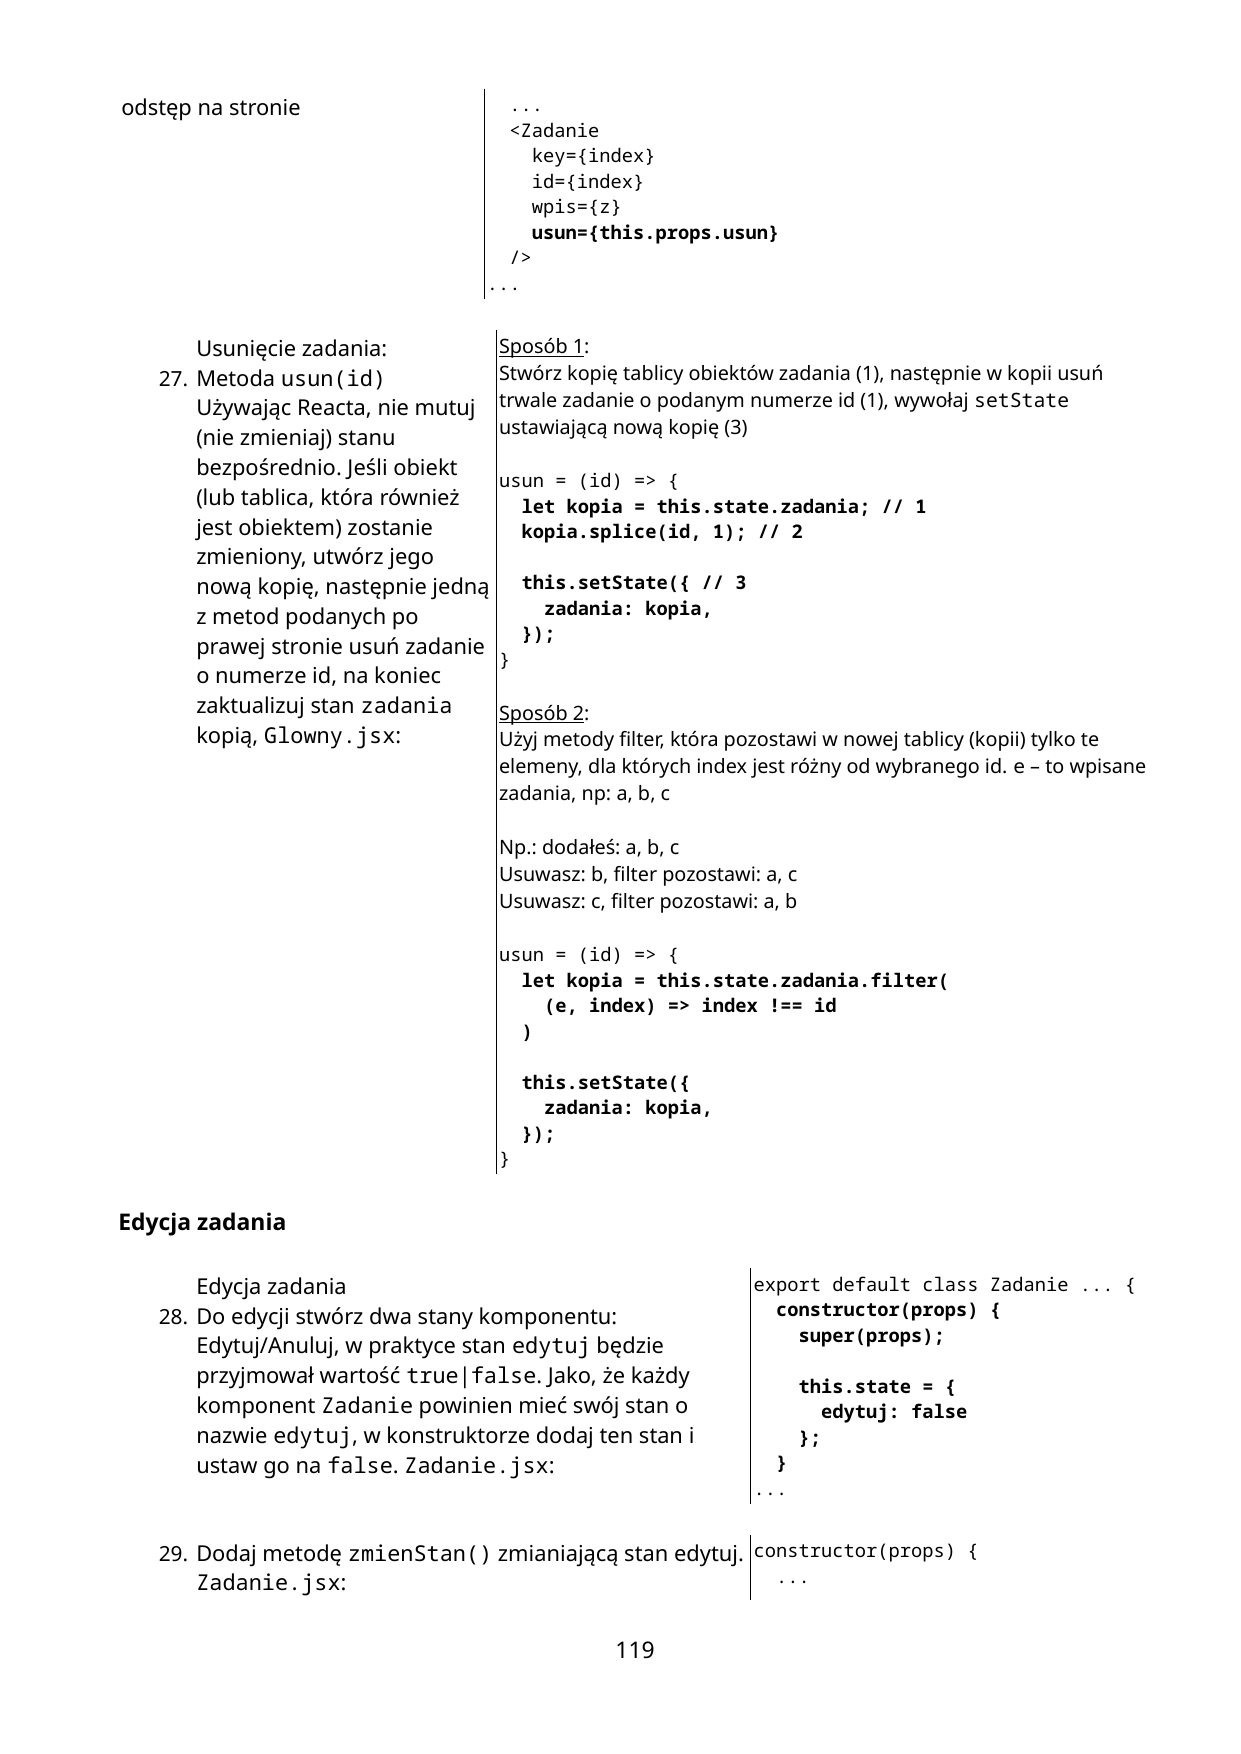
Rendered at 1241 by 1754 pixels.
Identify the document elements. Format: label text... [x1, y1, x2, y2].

table_header odstęp na stronie [118, 89, 484, 298]
table_header Dodaj metodę zmienStan() zmianiającą stan edytuj. Zadanie.jsx: [118, 1535, 750, 1600]
table_header Usunięcie zadania: Metoda usun(id) Używając Reacta, nie mutuj (nie zmieniaj) stanu bezpośrednio. Jeśli obiekt (lub tablica, która również jest obiektem) zostanie zmieniony, utwórz jego nową kopię, następnie jedną z metod podanych po prawej stronie usuń zadanie o numerze id, na koniec zaktualizuj stan zadania kopią, Glowny.jsx: [118, 330, 496, 1174]
table_header export default class Zadanie ... { constructor(props) { super(props); this.state = { edytuj: false }; } ... [751, 1268, 1152, 1503]
table_header ... <Zadanie key={index} id={index} wpis={z} usun={this.props.usun} /> ... [485, 89, 1169, 298]
table_header constructor(props) { ... [751, 1535, 1152, 1600]
table_header Edycja zadania Do edycji stwórz dwa stany komponentu: Edytuj/Anuluj, w praktyce stan edytuj będzie przyjmował wartość true|false. Jako, że każdy komponent Zadanie powinien mieć swój stan o nazwie edytuj, w konstruktorze dodaj ten stan i ustaw go na false. Zadanie.jsx: [118, 1268, 750, 1503]
table_header Sposób 1: Stwórz kopię tablicy obiektów zadania (1), następnie w kopii usuń trwale zadanie o podanym numerze id (1), wywołaj setState ustawiającą nową kopię (3) usun = (id) => { let kopia = this.state.zadania; // 1 kopia.splice(id, 1); // 2 this.setState({ // 3 zadania: kopia, }); } Sposób 2: Użyj metody filter, która pozostawi w nowej tablicy (kopii) tylko te elemeny, dla których index jest różny od wybranego id. e – to wpisane zadania, np: a, b, c Np.: dodałeś: a, b, c Usuwasz: b, filter pozostawi: a, c Usuwasz: c, filter pozostawi: a, b usun = (id) => { let kopia = this.state.zadania.filter( (e, index) => index !== id ) this.setState({ zadania: kopia, }); } [497, 330, 1152, 1174]
text Edycja zadania [118, 1205, 1152, 1237]
